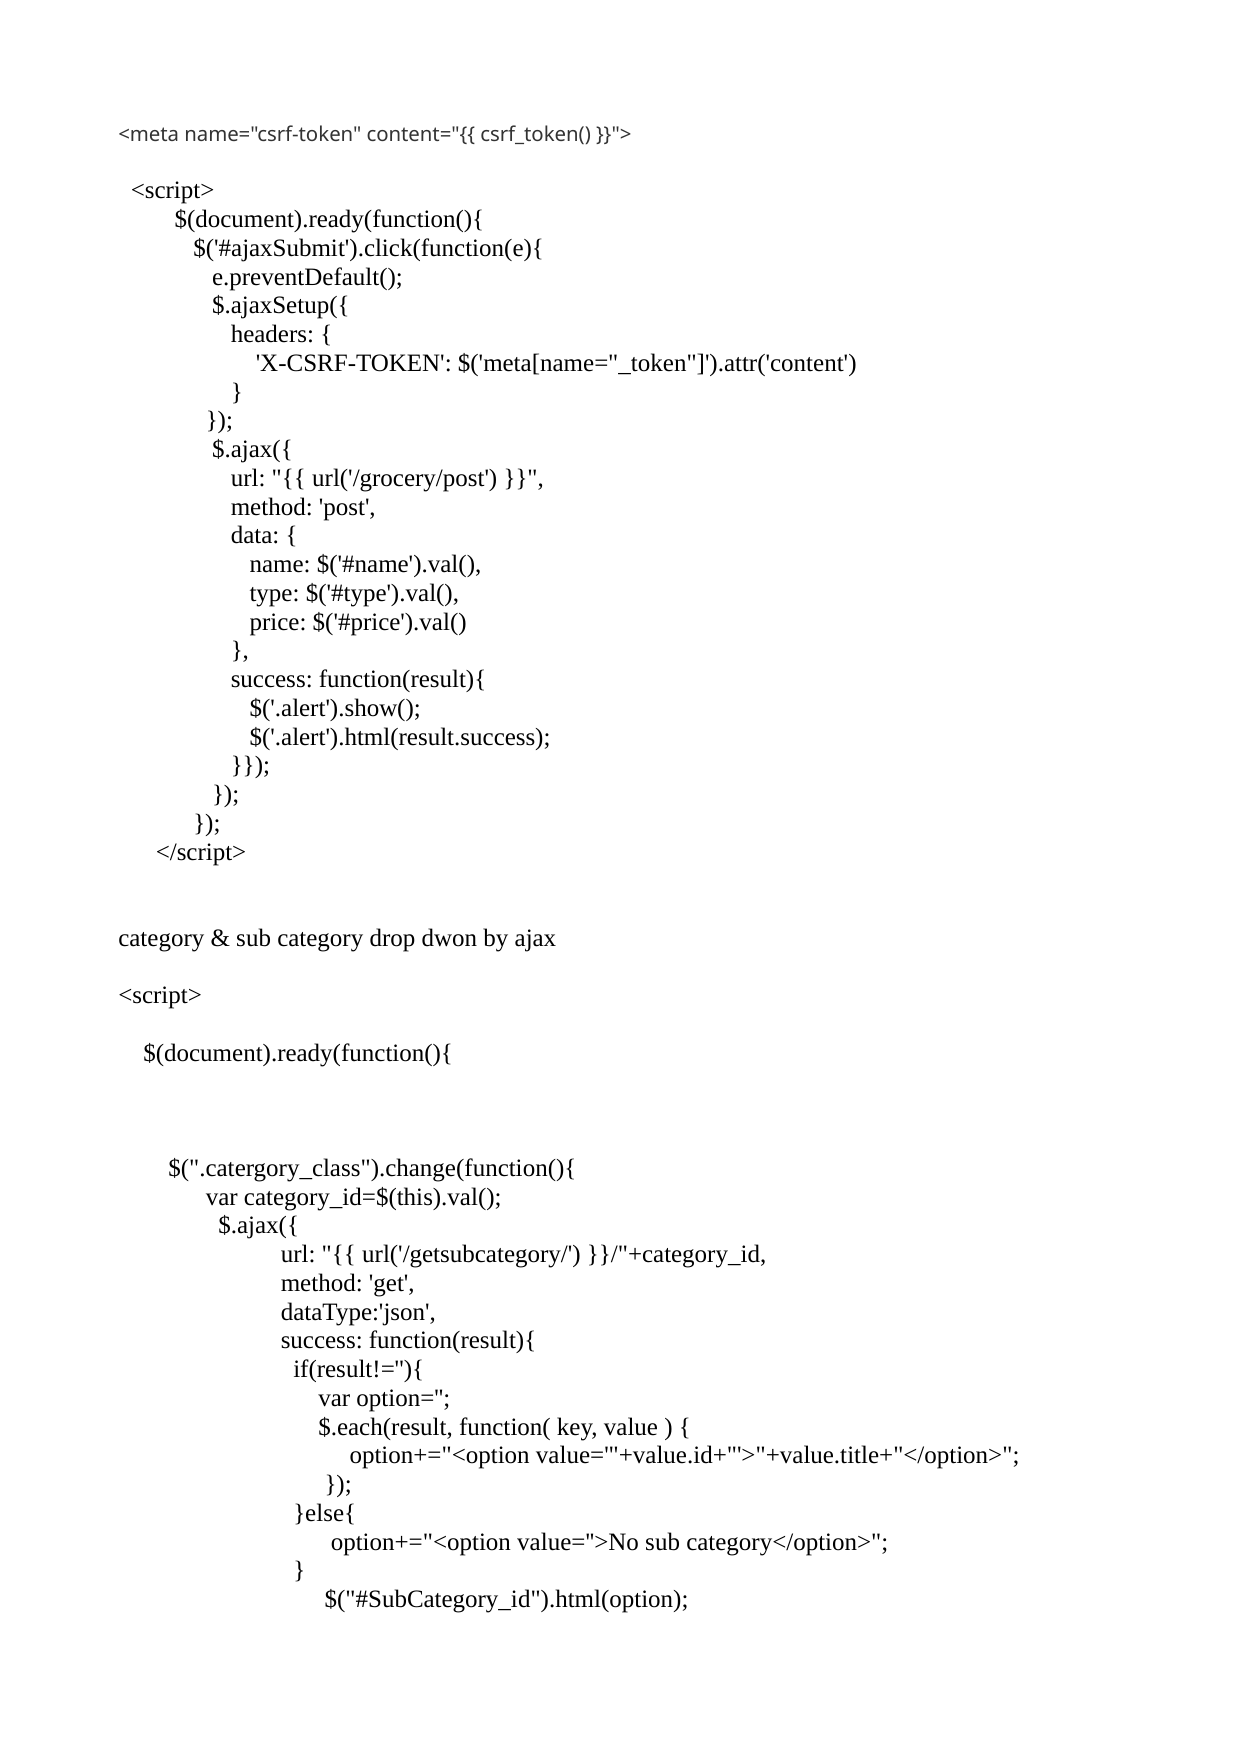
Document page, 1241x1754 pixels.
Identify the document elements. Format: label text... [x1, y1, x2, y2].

text $.ajax({ [118, 434, 1122, 463]
text <script> [118, 981, 1122, 1009]
text e.preventDefault(); [118, 262, 1122, 291]
text $(document).ready(function(){ [118, 1038, 1122, 1067]
text success: function(result){ [118, 1326, 1122, 1354]
text $('.alert').html(result.success); [118, 722, 1122, 751]
text var category_id=$(this).val(); [118, 1182, 1122, 1211]
text option+="<option value=''>No sub category</option>"; [118, 1527, 1122, 1556]
text <script> [118, 147, 1122, 204]
text }); [118, 1469, 1122, 1498]
text </script> [118, 837, 1122, 866]
text } [118, 377, 1122, 406]
text $.each(result, function( key, value ) { [118, 1412, 1122, 1441]
text $(".catergory_class").change(function(){ [118, 1153, 1122, 1182]
text 'X-CSRF-TOKEN': $('meta[name="_token"]').attr('content') [118, 348, 1122, 377]
text method: 'get', [118, 1268, 1122, 1297]
text url: "{{ url('/grocery/post') }}", [118, 463, 1122, 492]
text dataType:'json', [118, 1297, 1122, 1326]
text option+="<option value='"+value.id+"'>"+value.title+"</option>"; [118, 1441, 1122, 1469]
text }}); [118, 751, 1122, 779]
text $("#SubCategory_id").html(option); [118, 1584, 1122, 1613]
text }); [118, 406, 1122, 434]
text } [118, 1556, 1122, 1584]
text headers: { [118, 319, 1122, 348]
text url: "{{ url('/getsubcategory/') }}/"+category_id, [118, 1239, 1122, 1268]
text type: $('#type').val(), [118, 578, 1122, 607]
text category & sub category drop dwon by ajax [118, 923, 1122, 952]
text $('#ajaxSubmit').click(function(e){ [118, 233, 1122, 262]
text method: 'post', [118, 492, 1122, 521]
text success: function(result){ [118, 664, 1122, 693]
text data: { [118, 521, 1122, 549]
text }); [118, 808, 1122, 837]
text $.ajax({ [118, 1211, 1122, 1239]
text $('.alert').show(); [118, 693, 1122, 722]
text }, [118, 636, 1122, 664]
text name: $('#name').val(), [118, 549, 1122, 578]
text var option=''; [118, 1383, 1122, 1412]
text $.ajaxSetup({ [118, 291, 1122, 319]
text }); [118, 779, 1122, 808]
text $(document).ready(function(){ [118, 204, 1122, 233]
text price: $('#price').val() [118, 607, 1122, 636]
text <meta name="csrf-token" content="{{ csrf_token() }}"> [118, 118, 1122, 147]
text if(result!=''){ [118, 1354, 1122, 1383]
text }else{ [118, 1498, 1122, 1527]
